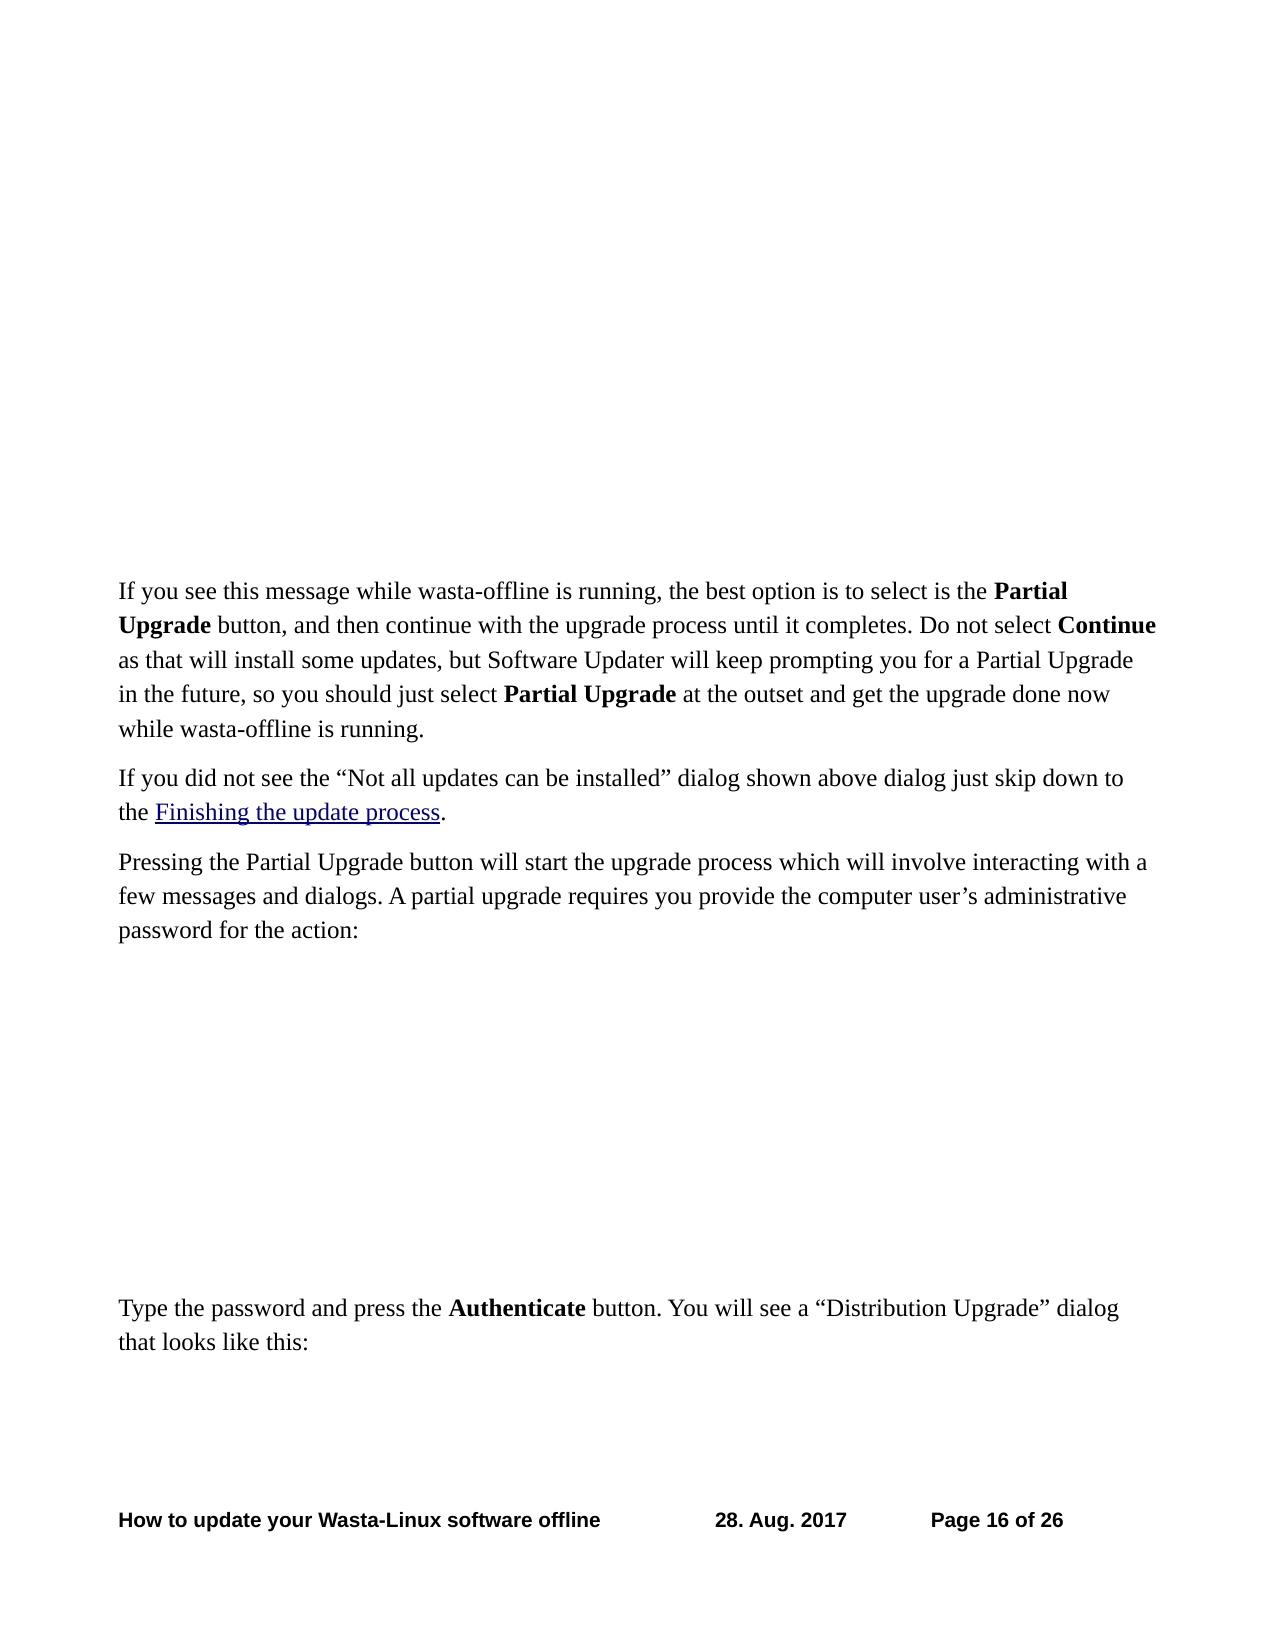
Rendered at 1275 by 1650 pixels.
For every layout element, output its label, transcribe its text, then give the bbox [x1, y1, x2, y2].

text If you see this message while wasta-offline is running, the best option is to select is the Partial Upgrade button, and then continue with the upgrade process until it completes. Do not select Continue as that will install some updates, but Software Updater will keep prompting you for a Partial Upgrade in the future, so you should just select Partial Upgrade at the outset and get the upgrade done now while wasta-offline is running. [118, 576, 1157, 743]
text Pressing the Partial Upgrade button will start the upgrade process which will involve interacting with a few messages and dialogs. A partial upgrade requires you provide the computer user’s administrative password for the action: [118, 847, 1157, 944]
text If you did not see the “Not all updates can be installed” dialog shown above dialog just skip down to the Finishing the update process. [118, 763, 1157, 826]
text Type the password and press the Authenticate button. You will see a “Distribution Upgrade” dialog that looks like this: [118, 1293, 1157, 1356]
